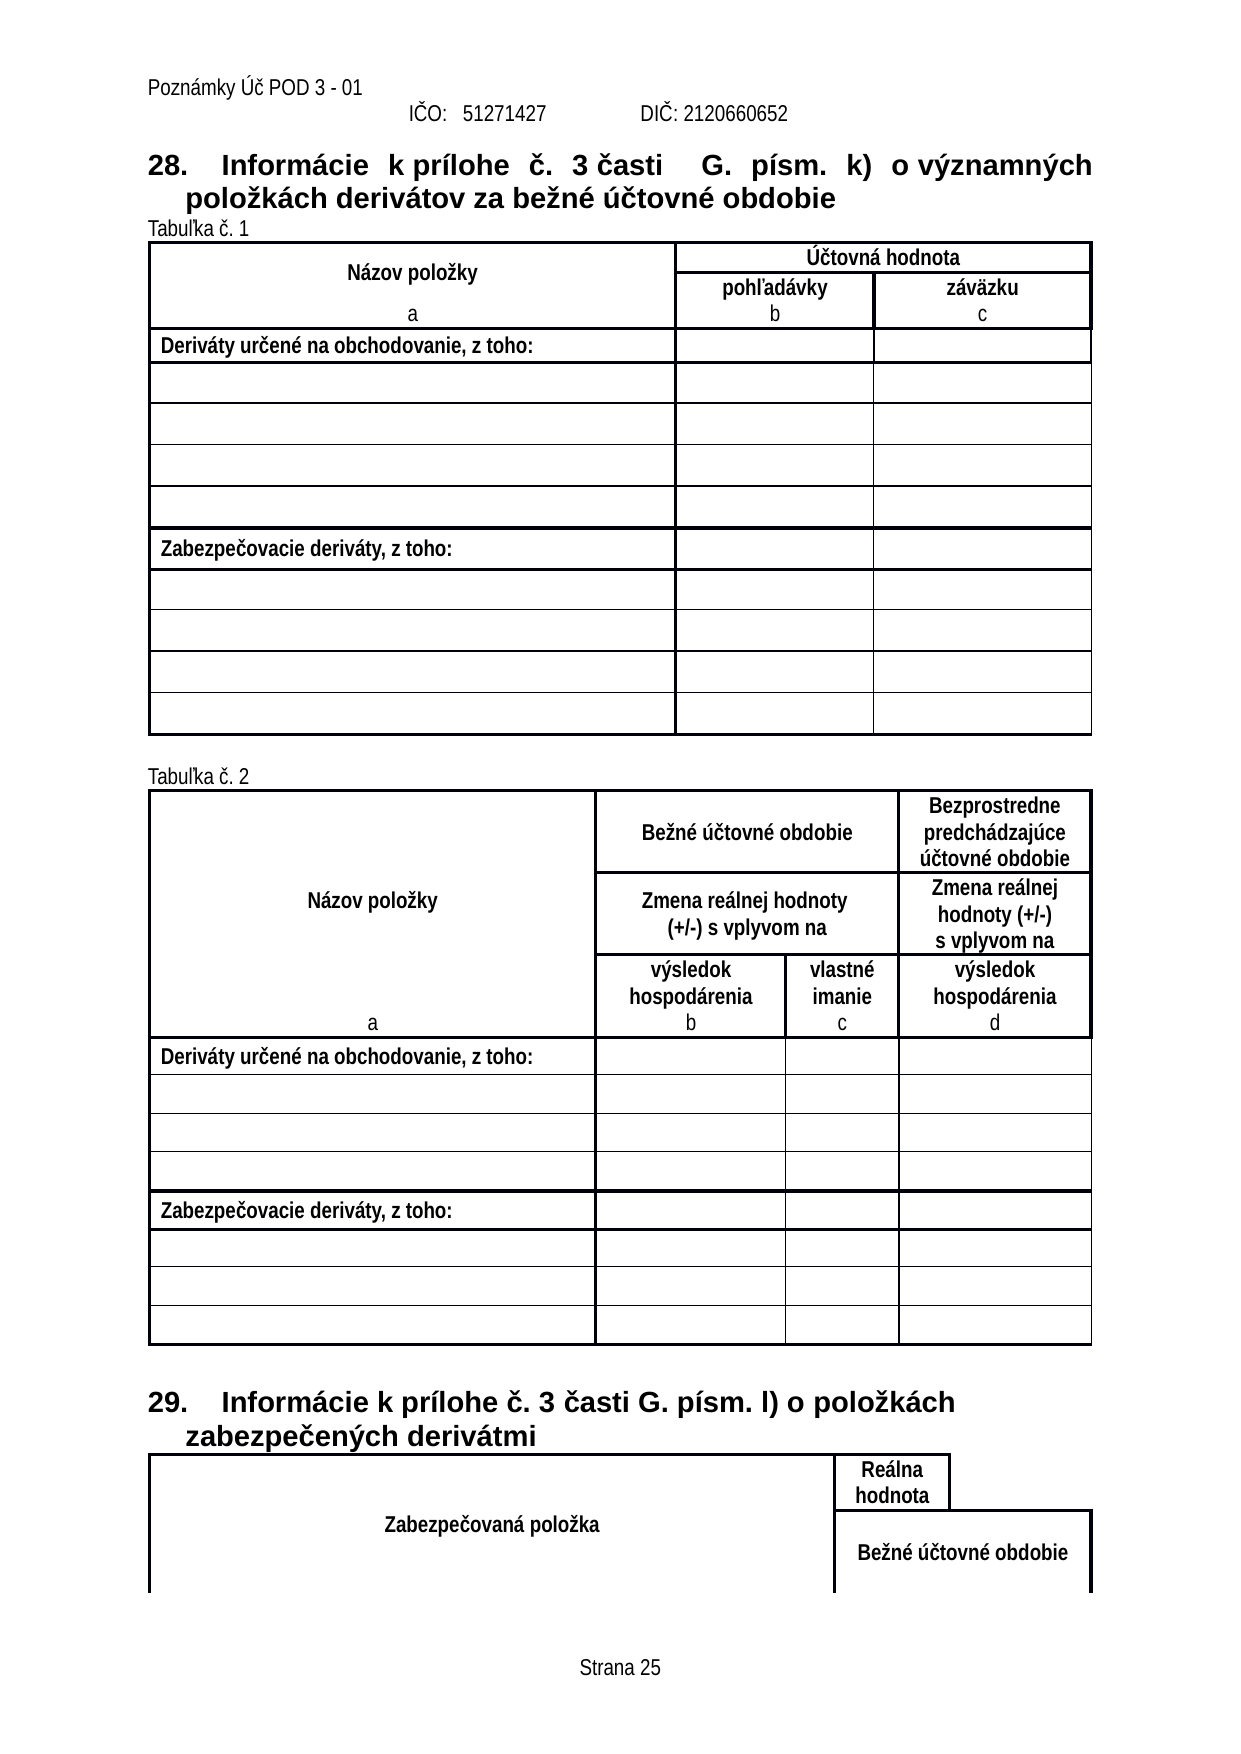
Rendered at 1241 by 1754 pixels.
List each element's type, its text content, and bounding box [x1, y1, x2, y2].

table_cell c [876, 300, 1089, 327]
table_cell Deriváty určené na obchodovanie, z toho: [151, 330, 674, 361]
table_cell [151, 487, 674, 526]
table_cell Zabezpečovacie deriváty, z toho: [151, 1193, 594, 1228]
table_cell [677, 571, 873, 609]
table_cell a [151, 1009, 594, 1036]
table_cell [786, 1306, 898, 1343]
table_cell [900, 1075, 1091, 1112]
table_cell d [900, 1009, 1089, 1036]
table_cell záväzku [876, 274, 1089, 300]
table_cell [151, 1152, 594, 1189]
table_cell [151, 1114, 594, 1151]
table_cell výsledok hospodárenia [900, 956, 1089, 1009]
table_cell [677, 693, 873, 733]
table_cell [151, 610, 674, 650]
table_cell [151, 364, 674, 402]
table_cell [151, 1306, 594, 1343]
table_cell [677, 487, 873, 526]
table_cell [786, 1231, 898, 1266]
table_cell [597, 1306, 785, 1343]
table_cell [874, 364, 1091, 402]
table_cell [677, 445, 873, 485]
table_cell [900, 1152, 1091, 1189]
table_cell [874, 571, 1091, 609]
table_cell [151, 652, 674, 692]
table_cell [875, 330, 1090, 361]
table_cell [874, 693, 1091, 733]
table_cell [597, 1075, 785, 1112]
table_cell Bežné účtovné obdobie [836, 1512, 1089, 1593]
table_cell [786, 1075, 898, 1112]
table_cell [900, 1306, 1091, 1343]
table_cell b [677, 300, 872, 327]
table_cell [900, 1114, 1091, 1151]
table_header Účtovná hodnota [677, 244, 1089, 271]
table_cell [900, 1267, 1091, 1304]
table_header Názov položky [151, 792, 594, 1009]
table_header Bežné účtovné obdobie [597, 792, 897, 871]
table_cell pohľadávky [677, 274, 872, 300]
table_cell [151, 445, 674, 485]
table_cell [786, 1152, 898, 1189]
table_header Zabezpečovaná položka [151, 1456, 833, 1593]
table_cell [151, 1231, 594, 1266]
table_header Reálna hodnota [836, 1456, 948, 1508]
table_cell [786, 1193, 898, 1228]
table_cell výsledok hospodárenia [597, 956, 784, 1009]
table_cell c [787, 1009, 897, 1036]
table_cell Deriváty určené na obchodovanie, z toho: [151, 1039, 594, 1074]
table_header Názov položky [151, 244, 674, 300]
table_cell [677, 652, 873, 692]
table_cell [597, 1267, 785, 1304]
table_cell [874, 487, 1091, 526]
table_cell Zmena reálnej hodnoty (+/-) s vplyvom na [597, 874, 897, 953]
table_cell [151, 404, 674, 444]
table_cell [597, 1231, 785, 1266]
table_cell Zmena reálnej hodnoty (+/-) s vplyvom na [900, 874, 1089, 953]
table_cell [786, 1267, 898, 1304]
table_cell [874, 445, 1091, 485]
table_cell vlastné imanie [787, 956, 897, 1009]
table_cell [677, 610, 873, 650]
table_cell b [597, 1009, 784, 1036]
table_cell [900, 1193, 1091, 1228]
table_cell [874, 610, 1091, 650]
table_cell a [151, 300, 674, 327]
table_cell [677, 530, 873, 568]
table_cell [151, 693, 674, 733]
table_cell [597, 1114, 785, 1151]
table_cell [874, 530, 1091, 568]
table_cell [786, 1114, 898, 1151]
table_cell [874, 652, 1091, 692]
table_cell [151, 571, 674, 609]
table_cell [677, 364, 873, 402]
table_cell [597, 1193, 785, 1228]
table_cell [677, 404, 873, 444]
table_cell [151, 1075, 594, 1112]
table_header Bezprostredne predchádzajúce účtovné obdobie [900, 792, 1089, 871]
table_cell [151, 1267, 594, 1304]
table_cell [900, 1039, 1091, 1074]
text Tabuľka č. 1 [148, 215, 1092, 241]
table_cell [597, 1152, 785, 1189]
title Informácie k prílohe č. 3 časti G. písm. k) o významných položkách derivátov za bežné účtovné obdobie [148, 148, 1092, 215]
table_cell [677, 330, 873, 361]
table_cell [597, 1039, 785, 1074]
text Tabuľka č. 2 [148, 763, 1092, 789]
table_cell [874, 404, 1091, 444]
table_cell [900, 1231, 1091, 1266]
table_cell [786, 1039, 898, 1074]
title Informácie k prílohe č. 3 časti G. písm. l) o položkách zabezpečených derivátmi [148, 1386, 1092, 1453]
table_cell Zabezpečovacie deriváty, z toho: [151, 530, 674, 568]
